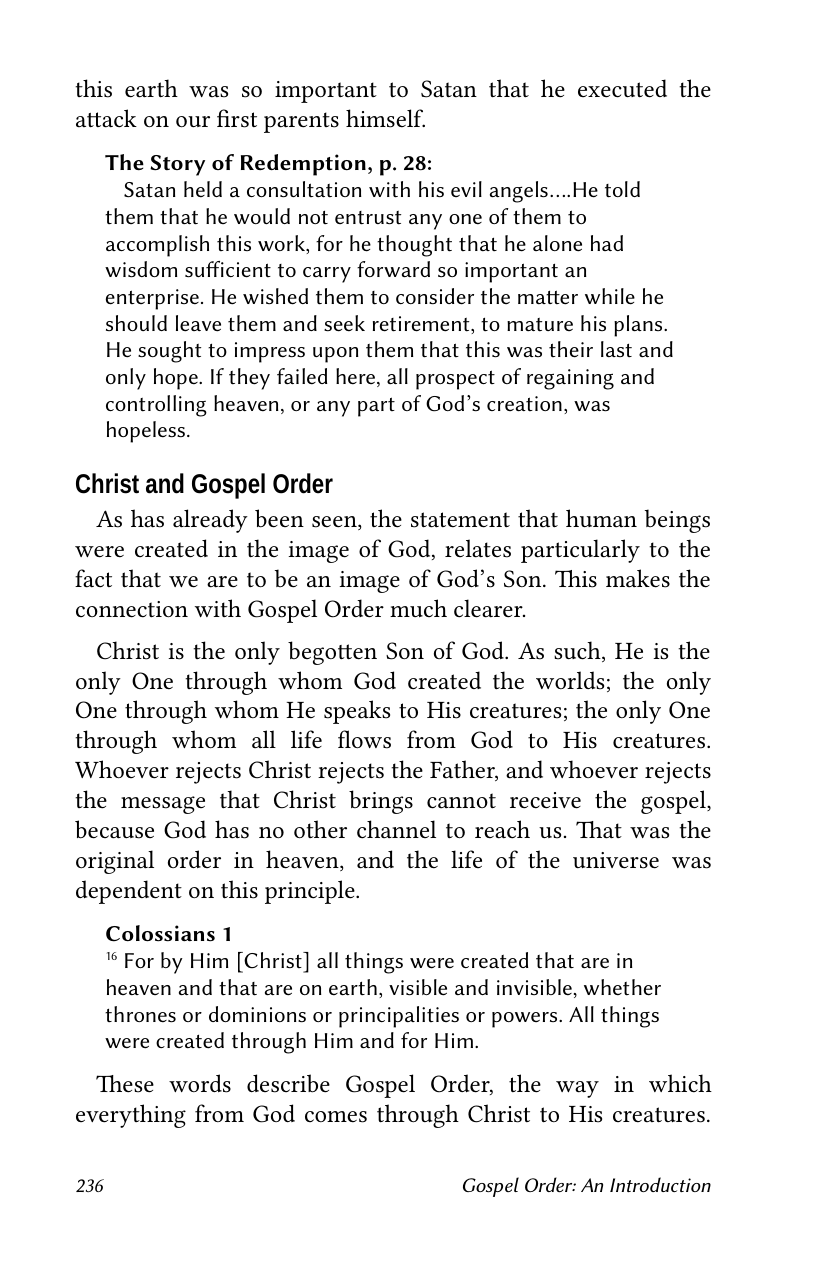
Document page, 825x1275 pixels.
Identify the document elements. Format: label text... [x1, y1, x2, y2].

text These words describe Gospel Order, the way in which everything from God comes through Christ to His creatures. [75, 1070, 712, 1128]
text this earth was so important to Satan that he executed the attack on our first parents himself. [75, 75, 712, 133]
text As has already been seen, the statement that human beings were created in the image of God, relates particularly to the fact that we are to be an image of God’s Son. This makes the connection with Gospel Order much clearer. [75, 505, 712, 623]
subtitle Christ and Gospel Order [75, 468, 712, 499]
text Christ is the only begotten Son of God. As such, He is the only One through whom God created the worlds; the only One through whom He speaks to His creatures; the only One through whom all life flows from God to His creatures. Whoever rejects Christ rejects the Father, and whoever rejects the message that Christ brings cannot receive the gospel, because God has no other channel to reach us. That was the original order in heaven, and the life of the universe was dependent on this principle. [75, 637, 712, 904]
text The Story of Redemption, p. 28: [105, 150, 712, 176]
text Colossians 1 [105, 921, 712, 947]
text Satan held a consultation with his evil angels....He told them that he would not entrust any one of them to accomplish this work, for he thought that he alone had wisdom sufficient to carry forward so important an enterprise. He wished them to consider the matter while he should leave them and seek retirement, to mature his plans. He sought to impress upon them that this was their last and only hope. If they failed here, all prospect of regaining and controlling heaven, or any part of God’s creation, was hopeless. [105, 177, 682, 443]
text 16 For by Him [Christ] all things were created that are in heaven and that are on earth, visible and invisible, whether thrones or dominions or principalities or powers. All things were created through Him and for Him. [105, 948, 682, 1054]
